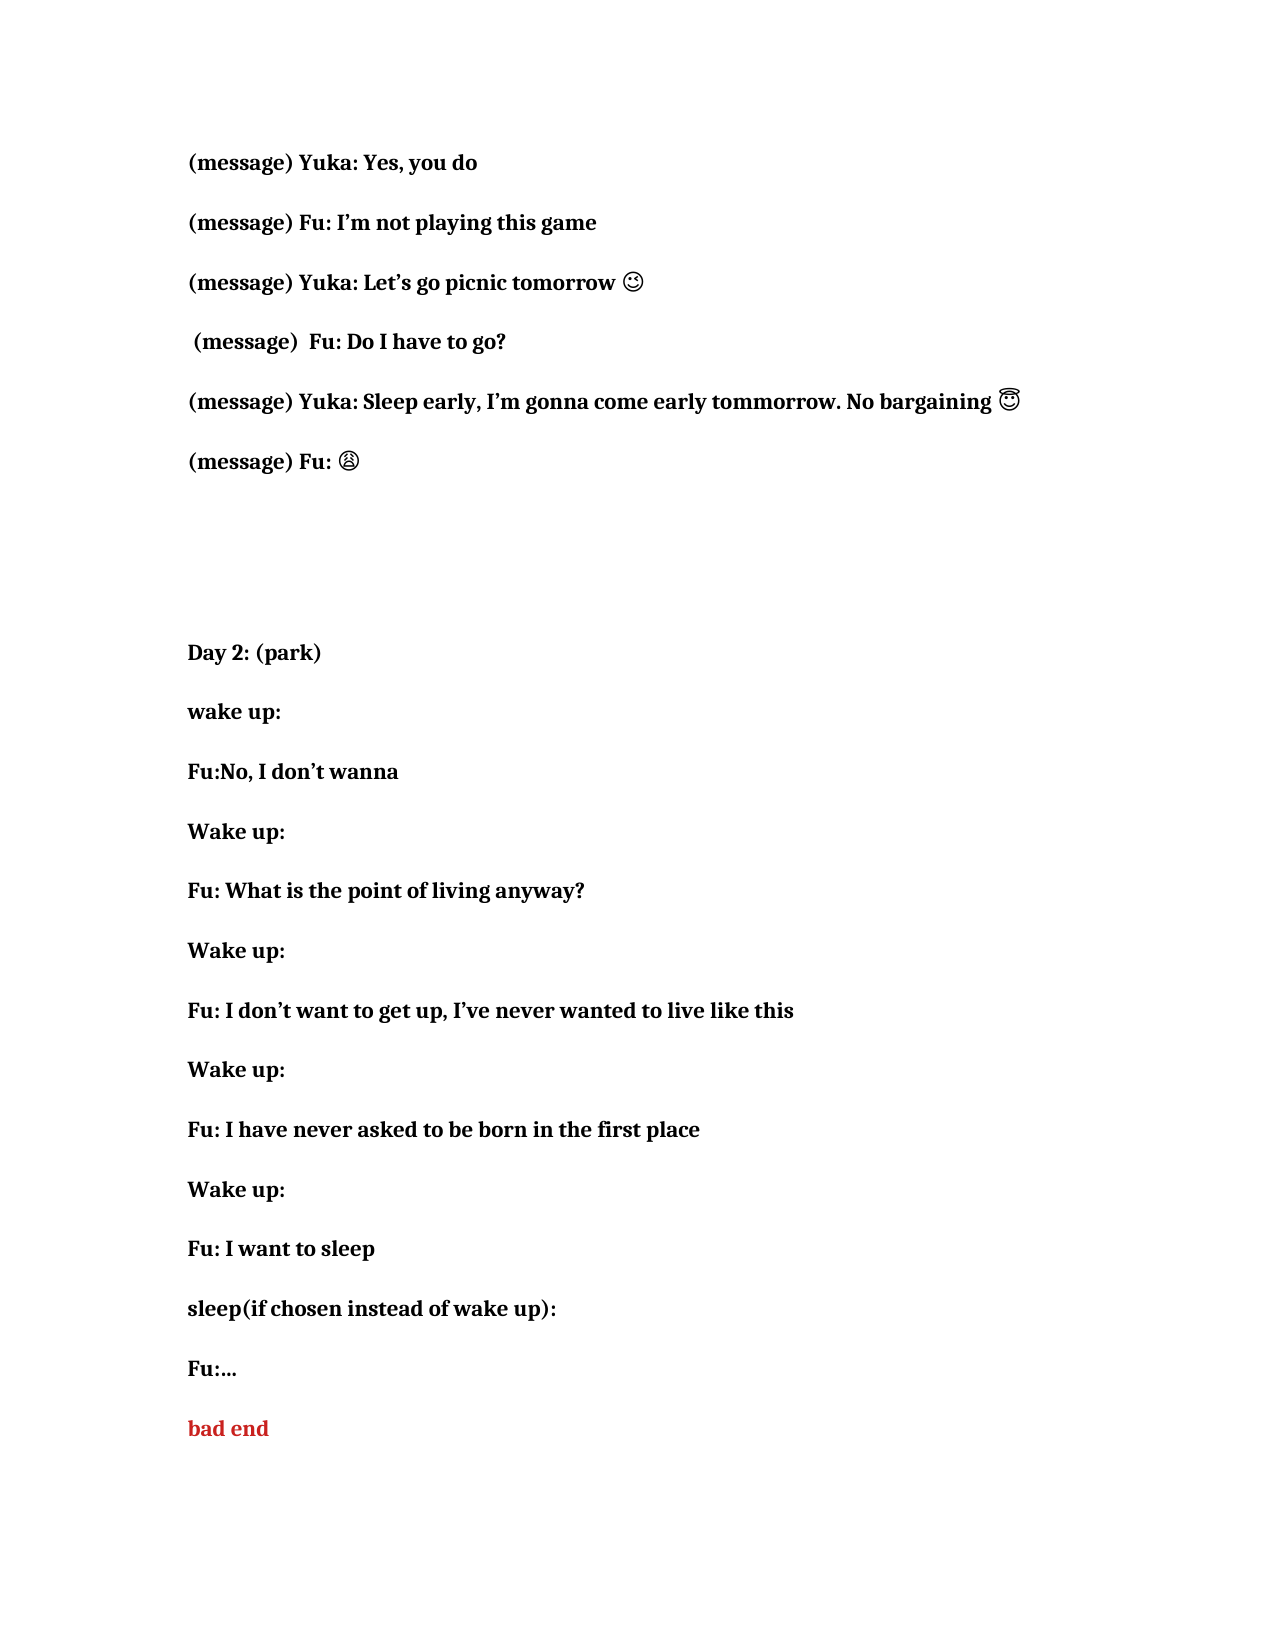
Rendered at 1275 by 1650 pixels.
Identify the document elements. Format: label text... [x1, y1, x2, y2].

text bad end [187, 1415, 1087, 1442]
text sleep(if chosen instead of wake up): [187, 1296, 1087, 1322]
text (message) Yuka: Let’s go picnic tomorrow 😉 [187, 269, 1087, 296]
text (message) Yuka: Sleep early, I’m gonna come early tommorrow. No bargaining 😇 [187, 389, 1087, 415]
text Day 2: (park) [187, 639, 1087, 666]
text wake up: [187, 699, 1087, 725]
text Wake up: [187, 1057, 1087, 1083]
text Fu: What is the point of living anyway? [187, 878, 1087, 904]
text (message) Fu: I’m not playing this game [187, 210, 1087, 236]
text Wake up: [187, 818, 1087, 845]
text Fu: I don’t want to get up, I’ve never wanted to live like this [187, 997, 1087, 1024]
text Fu: I have never asked to be born in the first place [187, 1117, 1087, 1143]
text Fu:No, I don’t wanna [187, 759, 1087, 785]
text (message) Fu: Do I have to go? [187, 329, 1087, 355]
text (message) Fu: 😩 [187, 448, 1087, 475]
text Fu: I want to sleep [187, 1236, 1087, 1263]
text (message) Yuka: Yes, you do [187, 150, 1087, 176]
text Fu:… [187, 1356, 1087, 1382]
text Wake up: [187, 1177, 1087, 1203]
text Wake up: [187, 938, 1087, 964]
